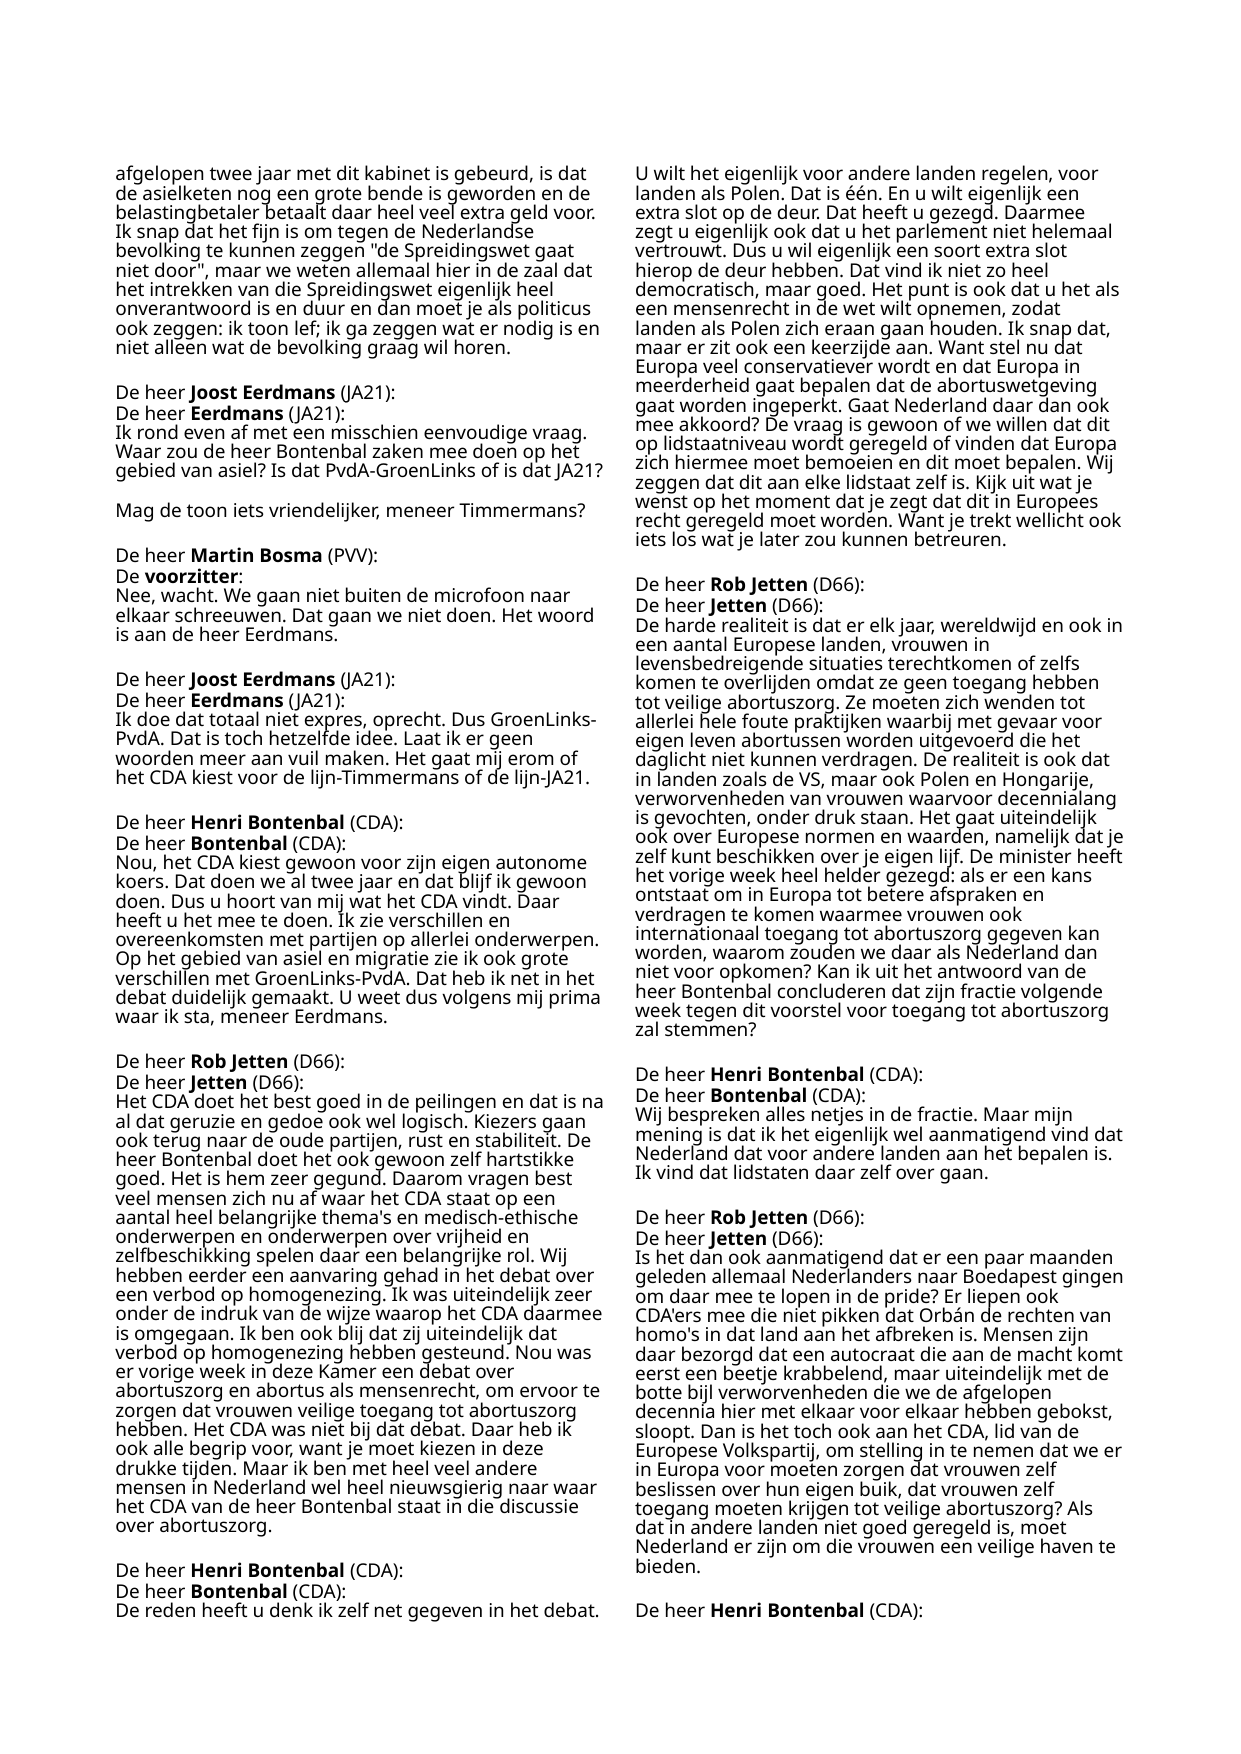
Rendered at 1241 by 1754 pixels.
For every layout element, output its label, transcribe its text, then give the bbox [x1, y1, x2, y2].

text Is het dan ook aanmatigend dat er een paar maanden geleden allemaal Nederlanders naar Boedapest gingen om daar mee te lopen in de pride? Er liepen ook CDA'ers mee die niet pikken dat Orbán de rechten van homo's in dat land aan het afbreken is. Mensen zijn daar bezorgd dat een autocraat die aan de macht komt eerst een beetje krabbelend, maar uiteindelijk met de botte bijl verworvenheden die we de afgelopen decennia hier met elkaar voor elkaar hebben gebokst, sloopt. Dan is het toch ook aan het CDA, lid van de Europese Volkspartij, om stelling in te nemen dat we er in Europa voor moeten zorgen dat vrouwen zelf beslissen over hun eigen buik, dat vrouwen zelf toegang moeten krijgen tot veilige abortuszorg? Als dat in andere landen niet goed geregeld is, moet Nederland er zijn om die vrouwen een veilige haven te bieden. [635, 1249, 1125, 1577]
text De heer Henri Bontenbal (CDA): [115, 1557, 605, 1583]
text De heer Jetten (D66): [115, 1074, 605, 1093]
text De heer Bontenbal (CDA): [635, 1087, 1125, 1106]
text De heer Henri Bontenbal (CDA): [635, 1061, 1125, 1087]
text Nee, wacht. We gaan niet buiten de microfoon naar elkaar schreeuwen. Dat gaan we niet doen. Het woord is aan de heer Eerdmans. [115, 587, 605, 645]
text Mag de toon iets vriendelijker, meneer Timmermans? [115, 502, 605, 522]
text De heer Jetten (D66): [635, 597, 1125, 617]
text De heer Jetten (D66): [635, 1230, 1125, 1249]
text Ik rond even af met een misschien eenvoudige vraag. Waar zou de heer Bontenbal zaken mee doen op het gebied van asiel? Is dat PvdA-GroenLinks of is dat JA21? [115, 424, 605, 482]
text De heer Bontenbal (CDA): [115, 835, 605, 854]
text De heer Rob Jetten (D66): [635, 1204, 1125, 1230]
text Wij bespreken alles netjes in de fractie. Maar mijn mening is dat ik het eigenlijk wel aanmatigend vind dat Nederland dat voor andere landen aan het bepalen is. Ik vind dat lidstaten daar zelf over gaan. [635, 1106, 1125, 1183]
text Nou, het CDA kiest gewoon voor zijn eigen autonome koers. Dat doen we al twee jaar en dat blijf ik gewoon doen. Dus u hoort van mij wat het CDA vindt. Daar heeft u het mee te doen. Ik zie verschillen en overeenkomsten met partijen op allerlei onderwerpen. Op het gebied van asiel en migratie zie ik ook grote verschillen met GroenLinks-PvdA. Dat heb ik net in het debat duidelijk gemaakt. U weet dus volgens mij prima waar ik sta, meneer Eerdmans. [115, 854, 605, 1027]
text De heer Eerdmans (JA21): [115, 692, 605, 711]
text U wilt het eigenlijk voor andere landen regelen, voor landen als Polen. Dat is één. En u wilt eigenlijk een extra slot op de deur. Dat heeft u gezegd. Daarmee zegt u eigenlijk ook dat u het parlement niet helemaal vertrouwt. Dus u wil eigenlijk een soort extra slot hierop de deur hebben. Dat vind ik niet zo heel democratisch, maar goed. Het punt is ook dat u het als een mensenrecht in de wet wilt opnemen, zodat landen als Polen zich eraan gaan houden. Ik snap dat, maar er zit ook een keerzijde aan. Want stel nu dat Europa veel conservatiever wordt en dat Europa in meerderheid gaat bepalen dat de abortuswetgeving gaat worden ingeperkt. Gaat Nederland daar dan ook mee akkoord? De vraag is gewoon of we willen dat dit op lidstaatniveau wordt geregeld of vinden dat Europa zich hiermee moet bemoeien en dit moet bepalen. Wij zeggen dat dit aan elke lidstaat zelf is. Kijk uit wat je wenst op het moment dat je zegt dat dit in Europees recht geregeld moet worden. Want je trekt wellicht ook iets los wat je later zou kunnen betreuren. [635, 165, 1125, 551]
text De voorzitter: [115, 568, 605, 587]
text De heer Henri Bontenbal (CDA): [115, 809, 605, 835]
text De heer Eerdmans (JA21): [115, 404, 605, 424]
text De heer Rob Jetten (D66): [635, 572, 1125, 597]
text De heer Joost Eerdmans (JA21): [115, 379, 605, 404]
text De heer Joost Eerdmans (JA21): [115, 666, 605, 692]
text De harde realiteit is dat er elk jaar, wereldwijd en ook in een aantal Europese landen, vrouwen in levensbedreigende situaties terechtkomen of zelfs komen te overlijden omdat ze geen toegang hebben tot veilige abortuszorg. Ze moeten zich wenden tot allerlei hele foute praktijken waarbij met gevaar voor eigen leven abortussen worden uitgevoerd die het daglicht niet kunnen verdragen. De realiteit is ook dat in landen zoals de VS, maar ook Polen en Hongarije, verworvenheden van vrouwen waarvoor decennialang is gevochten, onder druk staan. Het gaat uiteindelijk ook over Europese normen en waarden, namelijk dat je zelf kunt beschikken over je eigen lijf. De minister heeft het vorige week heel helder gezegd: als er een kans ontstaat om in Europa tot betere afspraken en verdragen te komen waarmee vrouwen ook internationaal toegang tot abortuszorg gegeven kan worden, waarom zouden we daar als Nederland dan niet voor opkomen? Kan ik uit het antwoord van de heer Bontenbal concluderen dat zijn fractie volgende week tegen dit voorstel voor toegang tot abortuszorg zal stemmen? [635, 617, 1125, 1041]
text De heer Bontenbal (CDA): [115, 1583, 605, 1602]
text Het CDA doet het best goed in de peilingen en dat is na al dat geruzie en gedoe ook wel logisch. Kiezers gaan ook terug naar de oude partijen, rust en stabiliteit. De heer Bontenbal doet het ook gewoon zelf hartstikke goed. Het is hem zeer gegund. Daarom vragen best veel mensen zich nu af waar het CDA staat op een aantal heel belangrijke thema's en medisch-ethische onderwerpen en onderwerpen over vrijheid en zelfbeschikking spelen daar een belangrijke rol. Wij hebben eerder een aanvaring gehad in het debat over een verbod op homogenezing. Ik was uiteindelijk zeer onder de indruk van de wijze waarop het CDA daarmee is omgegaan. Ik ben ook blij dat zij uiteindelijk dat verbod op homogenezing hebben gesteund. Nou was er vorige week in deze Kamer een debat over abortuszorg en abortus als mensenrecht, om ervoor te zorgen dat vrouwen veilige toegang tot abortuszorg hebben. Het CDA was niet bij dat debat. Daar heb ik ook alle begrip voor, want je moet kiezen in deze drukke tijden. Maar ik ben met heel veel andere mensen in Nederland wel heel nieuwsgierig naar waar het CDA van de heer Bontenbal staat in die discussie over abortuszorg. [115, 1093, 605, 1537]
text De heer Martin Bosma (PVV): [115, 542, 605, 568]
text De heer Henri Bontenbal (CDA): [635, 1598, 1125, 1623]
text De heer Rob Jetten (D66): [115, 1048, 605, 1074]
text De reden heeft u denk ik zelf net gegeven in het debat. [115, 1602, 605, 1622]
text Ik doe dat totaal niet expres, oprecht. Dus GroenLinks-PvdA. Dat is toch hetzelfde idee. Laat ik er geen woorden meer aan vuil maken. Het gaat mij erom of het CDA kiest voor de lijn-Timmermans of de lijn-JA21. [115, 711, 605, 788]
text afgelopen twee jaar met dit kabinet is gebeurd, is dat de asielketen nog een grote bende is geworden en de belastingbetaler betaalt daar heel veel extra geld voor. Ik snap dat het fijn is om tegen de Nederlandse bevolking te kunnen zeggen "de Spreidingswet gaat niet door", maar we weten allemaal hier in de zaal dat het intrekken van die Spreidingswet eigenlijk heel onverantwoord is en duur en dan moet je als politicus ook zeggen: ik toon lef; ik ga zeggen wat er nodig is en niet alleen wat de bevolking graag wil horen. [115, 165, 605, 358]
